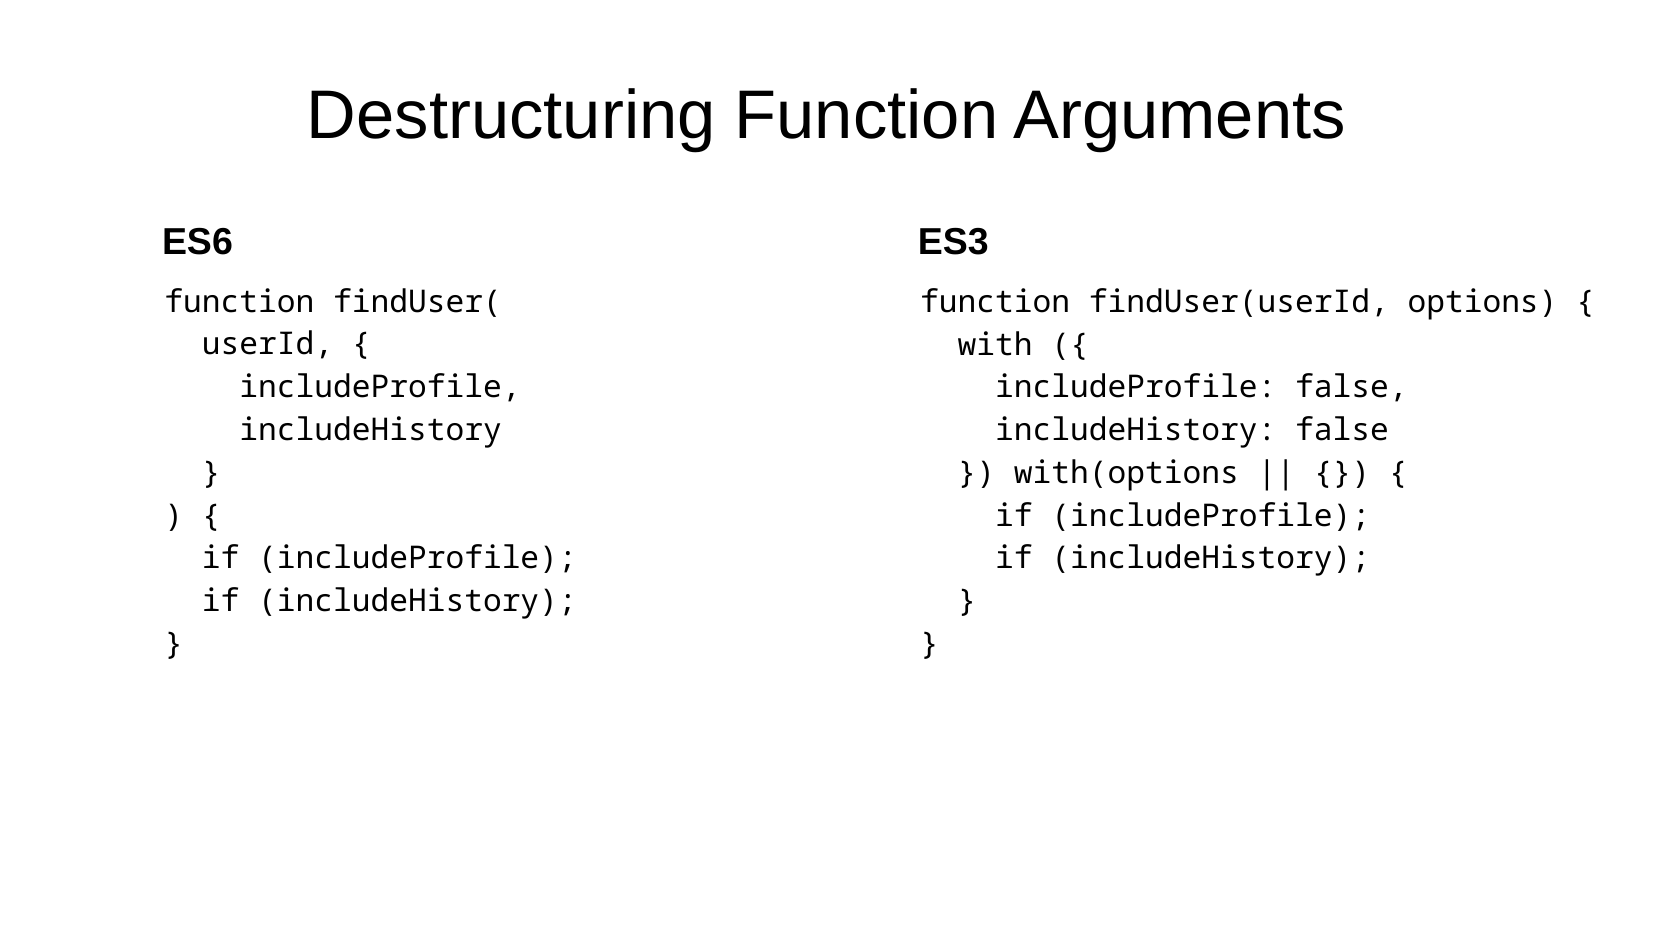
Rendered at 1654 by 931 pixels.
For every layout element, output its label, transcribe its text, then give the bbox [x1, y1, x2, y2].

text_box ES3 [903, 213, 1004, 271]
title Destructuring Function Arguments [82, 37, 1571, 193]
text_box ES6 [147, 213, 248, 271]
text_box function findUser( userId, { includeProfile, includeHistory } ) { if (includeProfile); if (includeHistory); } [149, 271, 592, 617]
text_box function findUser(userId, options) { with ({ includeProfile: false, includeHistory: false }) with(options || {}) { if (includeProfile); if (includeHistory); } } [905, 271, 1611, 584]
